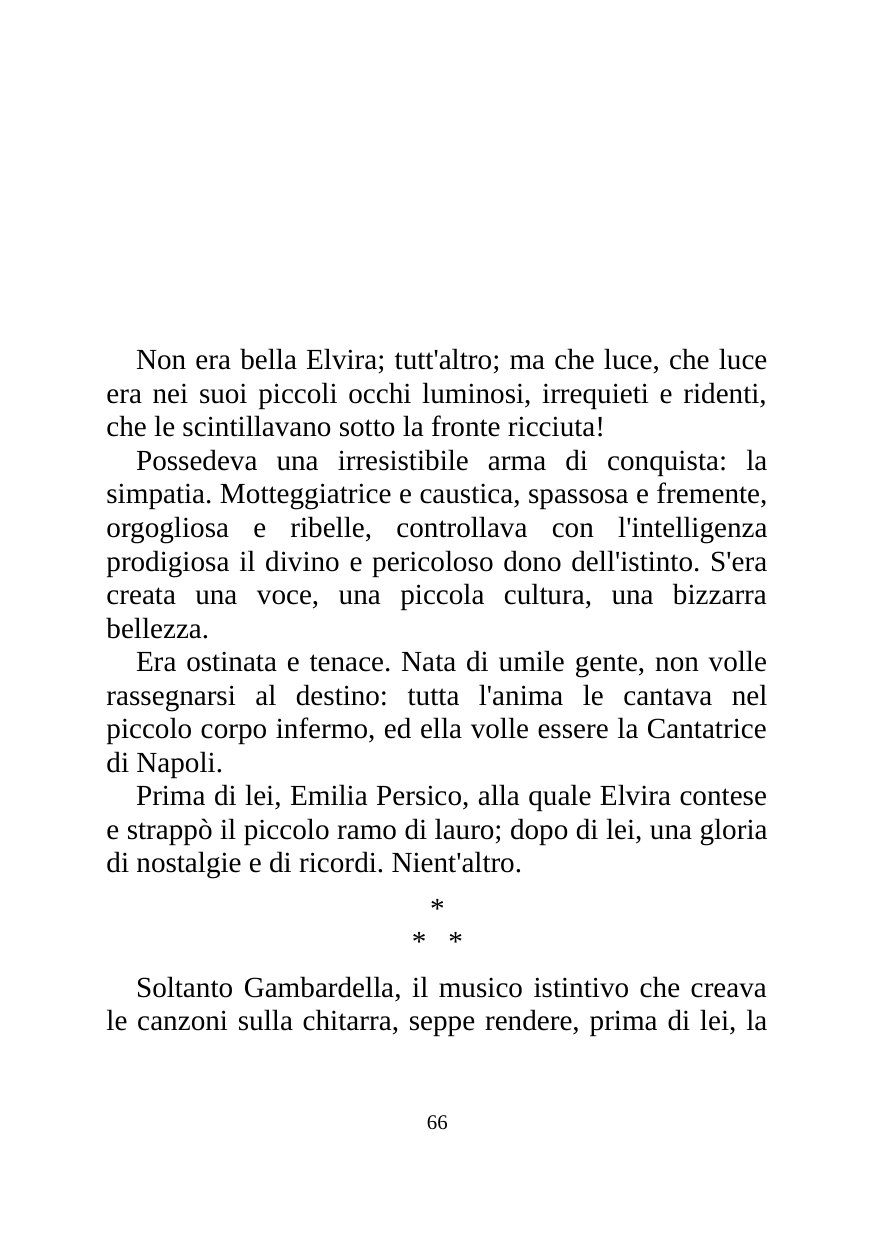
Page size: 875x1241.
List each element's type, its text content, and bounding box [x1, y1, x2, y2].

text Soltanto Gambardella, il musico istintivo che creava le canzoni sulla chitarra, seppe rendere, prima di lei, la [106, 970, 768, 1037]
text Possedeva una irresistibile arma di conquista: la simpatia. Motteggiatrice e caustica, spassosa e fremente, orgogliosa e ribelle, controllava con l'intelligenza prodigiosa il divino e pericoloso dono dell'istinto. S'era creata una voce, una piccola cultura, una bizzarra bellezza. [106, 443, 768, 644]
text * * * [106, 891, 768, 958]
text Non era bella Elvira; tutt'altro; ma che luce, che luce era nei suoi piccoli occhi luminosi, irrequieti e ridenti, che le scintillavano sotto la fronte ricciuta! [106, 342, 768, 443]
text Prima di lei, Emilia Persico, alla quale Elvira contese e strappò il piccolo ramo di lauro; dopo di lei, una gloria di nostalgie e di ricordi. Nient'altro. [106, 778, 768, 879]
text Era ostinata e tenace. Nata di umile gente, non volle rassegnarsi al destino: tutta l'anima le cantava nel piccolo corpo infermo, ed ella volle essere la Cantatrice di Napoli. [106, 644, 768, 778]
